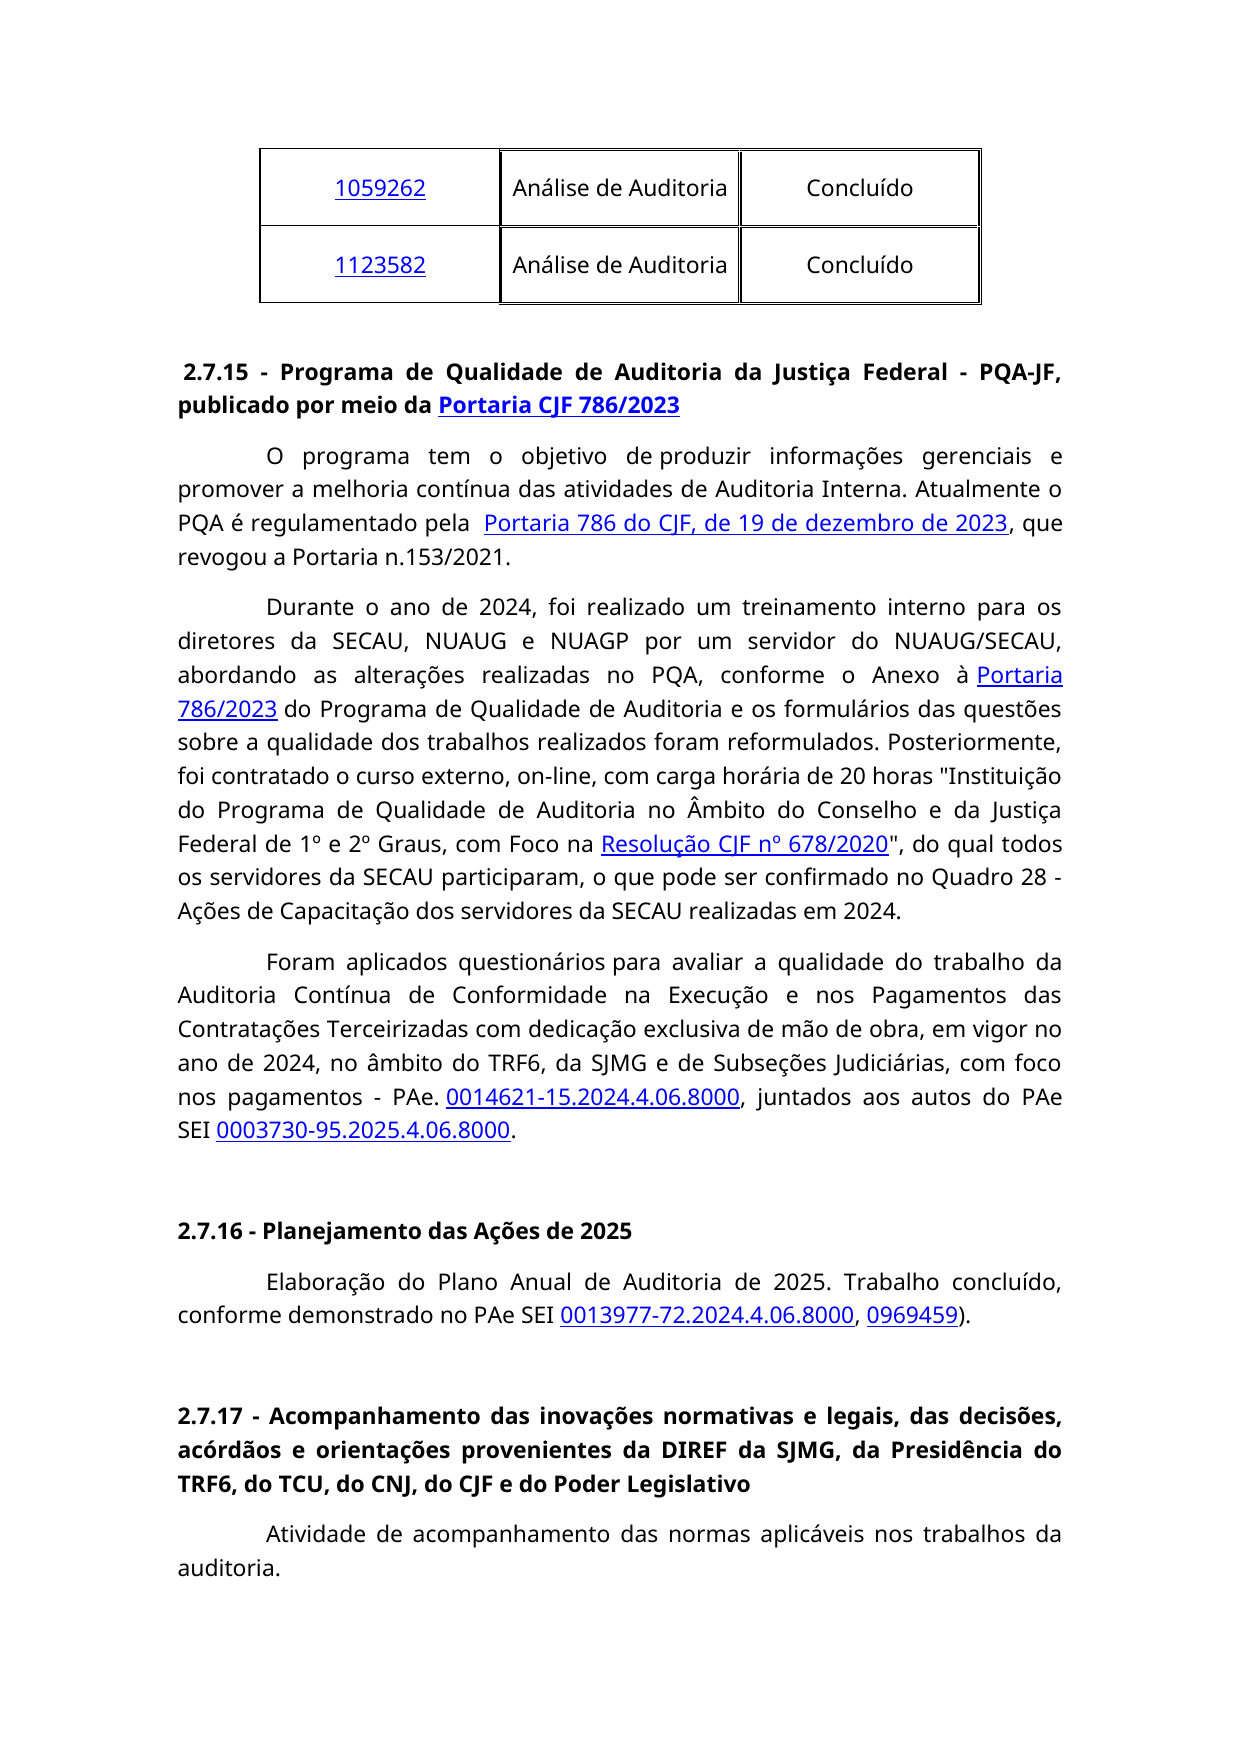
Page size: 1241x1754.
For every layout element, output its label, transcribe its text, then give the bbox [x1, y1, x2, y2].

table_cell Análise de Auditoria [502, 228, 738, 302]
table_cell 1059262 [261, 149, 499, 225]
text 2.7.16 - Planejamento das Ações de 2025 [177, 1215, 1063, 1246]
text Elaboração do Plano Anual de Auditoria de 2025. Trabalho concluído, conforme demonstrado no PAe SEI 0013977-72.2024.4.06.8000, 0969459). [177, 1265, 1063, 1330]
table_cell 1123582 [261, 226, 499, 302]
text Durante o ano de 2024, foi realizado um treinamento interno para os diretores da SECAU, NUAUG e NUAGP por um servidor do NUAUG/SECAU, abordando as alterações realizadas no PQA, conforme o Anexo à Portaria 786/2023 do Programa de Qualidade de Auditoria e os formulários das questões sobre a qualidade dos trabalhos realizados foram reformulados. Posteriormente, foi contratado o curso externo, on-line, com carga horária de 20 horas "Instituição do Programa de Qualidade de Auditoria no Âmbito do Conselho e da Justiça Federal de 1º e 2º Graus, com Foco na Resolução CJF nº 678/2020", do qual todos os servidores da SECAU participaram, o que pode ser confirmado no Quadro 28 - Ações de Capacitação dos servidores da SECAU realizadas em 2024. [177, 591, 1063, 926]
text Atividade de acompanhamento das normas aplicáveis nos trabalhos da auditoria. [177, 1518, 1063, 1583]
table_cell Concluído [740, 225, 980, 302]
text 2.7.15 - Programa de Qualidade de Auditoria da Justiça Federal - PQA-JF, publicado por meio da Portaria CJF 786/2023 [177, 355, 1063, 420]
text 2.7.17 - Acompanhamento das inovações normativas e legais, das decisões, acórdãos e orientações provenientes da DIREF da SJMG, da Presidência do TRF6, do TCU, do CNJ, do CJF e do Poder Legislativo [177, 1400, 1063, 1499]
text O programa tem o objetivo de produzir informações gerenciais e promover a melhoria contínua das atividades de Auditoria Interna. Atualmente o PQA é regulamentado pela Portaria 786 do CJF, de 19 de dezembro de 2023, que revogou a Portaria n.153/2021. [177, 439, 1063, 572]
table_cell Análise de Auditoria [502, 151, 738, 225]
table_cell Concluído [742, 151, 978, 225]
text Foram aplicados questionários para avaliar a qualidade do trabalho da Auditoria Contínua de Conformidade na Execução e nos Pagamentos das Contratações Terceirizadas com dedicação exclusiva de mão de obra, em vigor no ano de 2024, no âmbito do TRF6, da SJMG e de Subseções Judiciárias, com foco nos pagamentos - PAe. 0014621-15.2024.4.06.8000, juntados aos autos do PAe SEI 0003730-95.2025.4.06.8000. [177, 945, 1063, 1145]
